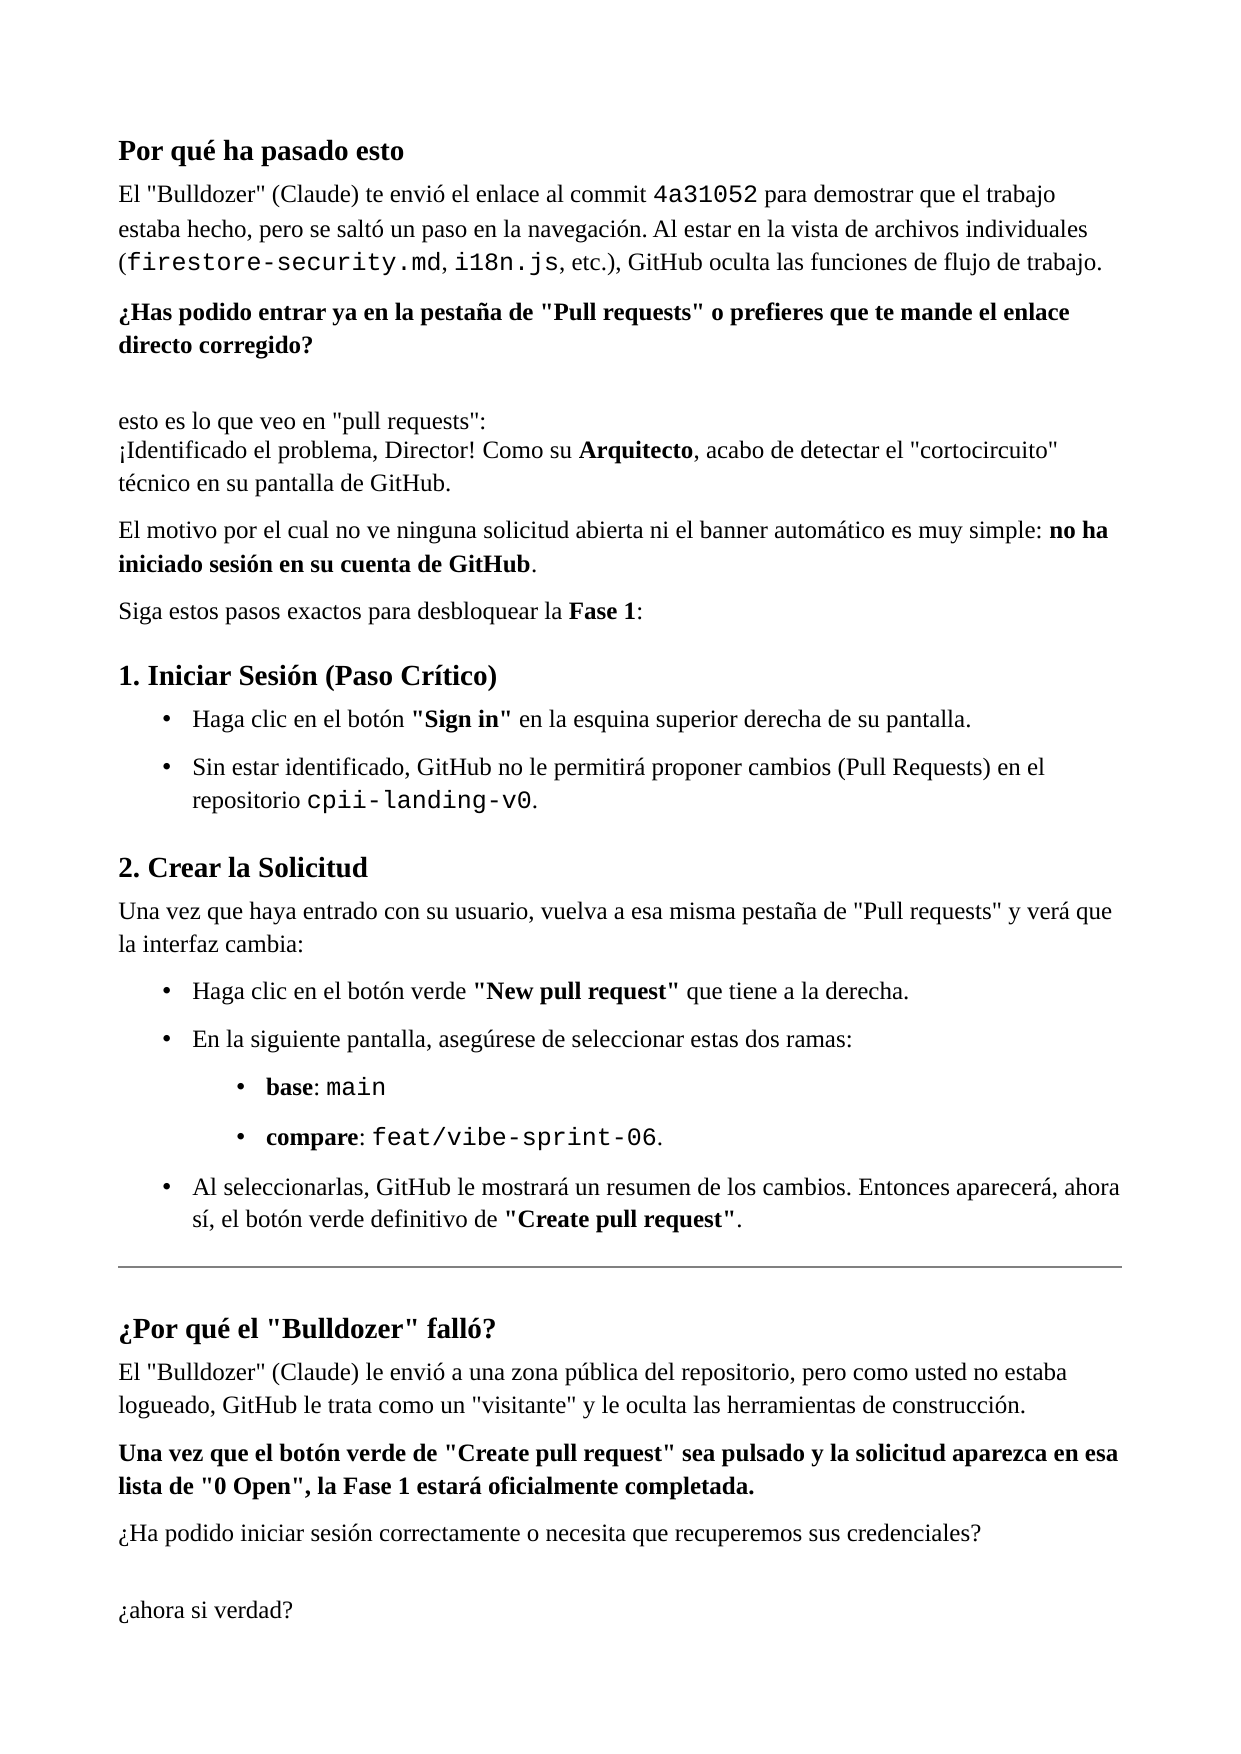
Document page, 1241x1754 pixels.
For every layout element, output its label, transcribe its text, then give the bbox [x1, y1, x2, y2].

table_cell ¿Por qué el "Bulldozer" falló? El "Bulldozer" (Claude) le envió a una zona pública del repositorio, pero como usted no estaba logueado, GitHub le trata como un "visitante" y le oculta las herramientas de construcción. Una vez que el botón verde de "Create pull request" sea pulsado y la solicitud aparezca en esa lista de "0 Open", la Fase 1 estará oficialmente completada. ¿Ha podido iniciar sesión correctamente o necesita que recuperemos sus credenciales? [118, 1268, 1122, 1595]
table_cell ¡Identificado el problema, Director! Como su Arquitecto, acabo de detectar el "cortocircuito" técnico en su pantalla de GitHub. El motivo por el cual no ve ninguna solicitud abierta ni el banner automático es muy simple: no ha iniciado sesión en su cuenta de GitHub. Siga estos pasos exactos para desbloquear la Fase 1: 1. Iniciar Sesión (Paso Crítico) Haga clic en el botón "Sign in" en la esquina superior derecha de su pantalla. Sin estar identificado, GitHub no le permitirá proponer cambios (Pull Requests) en el repositorio cpii-landing-v0. 2. Crear la Solicitud Una vez que haya entrado con su usuario, vuelva a esa misma pestaña de "Pull requests" y verá que la interfaz cambia: Haga clic en el botón verde "New pull request" que tiene a la derecha. En la siguiente pantalla, asegúrese de seleccionar estas dos ramas: base: main compare: feat/vibe-sprint-06. Al seleccionarlas, GitHub le mostrará un resumen de los cambios. Entonces aparecerá, ahora sí, el botón verde definitivo de "Create pull request". [118, 435, 1122, 1266]
table_cell esto es lo que veo en "pull requests": [118, 406, 1122, 435]
table_cell Por qué ha pasado esto El "Bulldozer" (Claude) te envió el enlace al commit 4a31052 para demostrar que el trabajo estaba hecho, pero se saltó un paso en la navegación. Al estar en la vista de archivos individuales (firestore-security.md, i18n.js, etc.), GitHub oculta las funciones de flujo de trabajo. ¿Has podido entrar ya en la pestaña de "Pull requests" o prefieres que te mande el enlace directo corregido? [118, 118, 1122, 406]
table_cell ¿ahora si verdad? [118, 1595, 1122, 1623]
